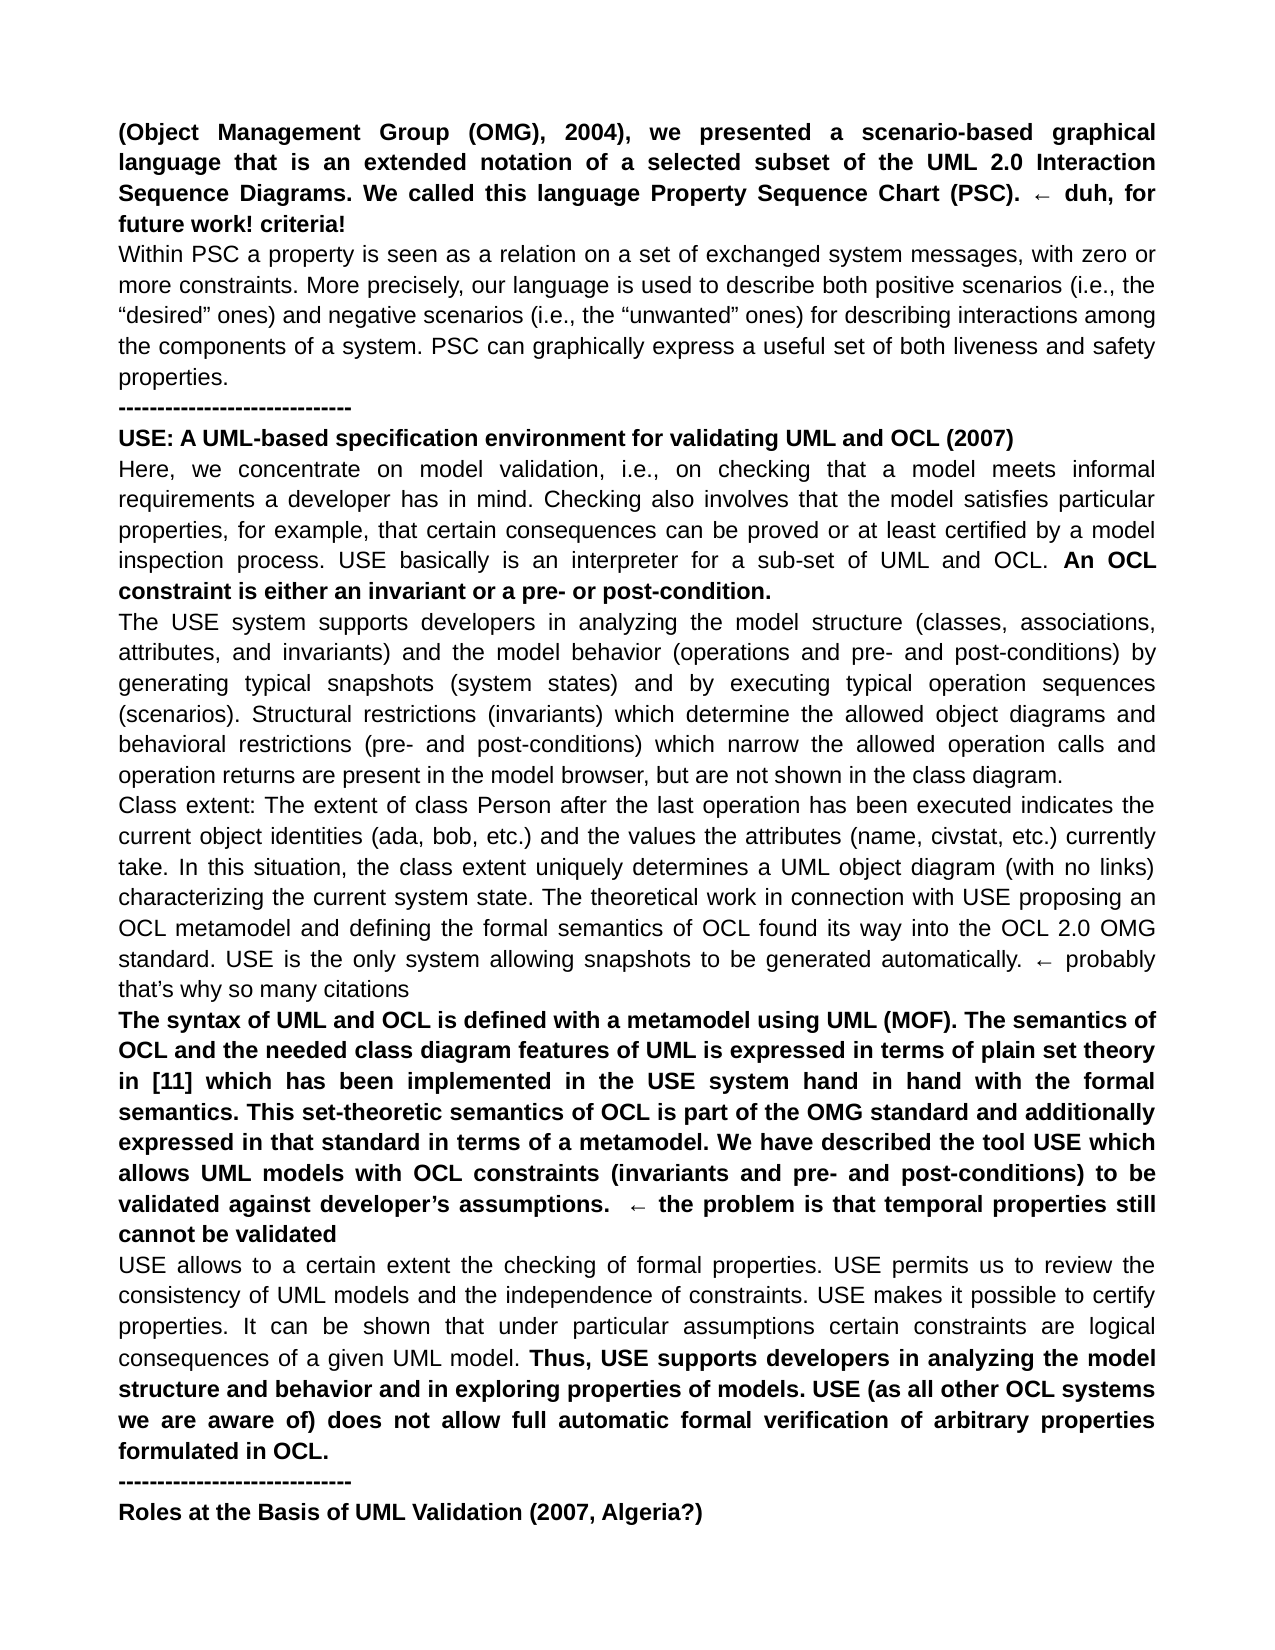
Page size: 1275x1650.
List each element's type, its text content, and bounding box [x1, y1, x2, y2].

text Here, we concentrate on model validation, i.e., on checking that a model meets informal requirements a developer has in mind. Checking also involves that the model satisfies particular properties, for example, that certain consequences can be proved or at least certified by a model inspection process. USE basically is an interpreter for a sub-set of UML and OCL. An OCL constraint is either an invariant or a pre- or post-condition. [118, 455, 1157, 604]
text ------------------------------ [118, 1468, 1157, 1494]
text Roles at the Basis of UML Validation (2007, Algeria?) [118, 1498, 1157, 1525]
text ------------------------------ [118, 394, 1157, 421]
text (Object Management Group (OMG), 2004), we presented a scenario-based graphical language that is an extended notation of a selected subset of the UML 2.0 Interaction Sequence Diagrams. We called this language Property Sequence Chart (PSC). ← duh, for future work! criteria! [118, 118, 1157, 237]
text Within PSC a property is seen as a relation on a set of exchanged system messages, with zero or more constraints. More precisely, our language is used to describe both positive scenarios (i.e., the “desired” ones) and negative scenarios (i.e., the “unwanted” ones) for describing interactions among the components of a system. PSC can graphically express a useful set of both liveness and safety properties. [118, 241, 1157, 390]
text The USE system supports developers in analyzing the model structure (classes, associations, attributes, and invariants) and the model behavior (operations and pre- and post-conditions) by generating typical snapshots (system states) and by executing typical operation sequences (scenarios). Structural restrictions (invariants) which determine the allowed object diagrams and behavioral restrictions (pre- and post-conditions) which narrow the allowed operation calls and operation returns are present in the model browser, but are not shown in the class diagram. [118, 608, 1157, 788]
text USE allows to a certain extent the checking of formal properties. USE permits us to review the consistency of UML models and the independence of constraints. USE makes it possible to certify properties. It can be shown that under particular assumptions certain constraints are logical consequences of a given UML model. Thus, USE supports developers in analyzing the model structure and behavior and in exploring properties of models. USE (as all other OCL systems we are aware of) does not allow full automatic formal verification of arbitrary properties formulated in OCL. [118, 1251, 1157, 1464]
text The syntax of UML and OCL is defined with a metamodel using UML (MOF). The semantics of OCL and the needed class diagram features of UML is expressed in terms of plain set theory in [11] which has been implemented in the USE system hand in hand with the formal semantics. This set-theoretic semantics of OCL is part of the OMG standard and additionally expressed in that standard in terms of a metamodel. We have described the tool USE which allows UML models with OCL constraints (invariants and pre- and post-conditions) to be validated against developer’s assumptions. ← the problem is that temporal properties still cannot be validated [118, 1006, 1157, 1247]
text USE: A UML-based specification environment for validating UML and OCL (2007) [118, 424, 1157, 451]
text Class extent: The extent of class Person after the last operation has been executed indicates the current object identities (ada, bob, etc.) and the values the attributes (name, civstat, etc.) currently take. In this situation, the class extent uniquely determines a UML object diagram (with no links) characterizing the current system state. The theoretical work in connection with USE proposing an OCL metamodel and defining the formal semantics of OCL found its way into the OCL 2.0 OMG standard. USE is the only system allowing snapshots to be generated automatically. ← probably that’s why so many citations [118, 792, 1157, 1002]
